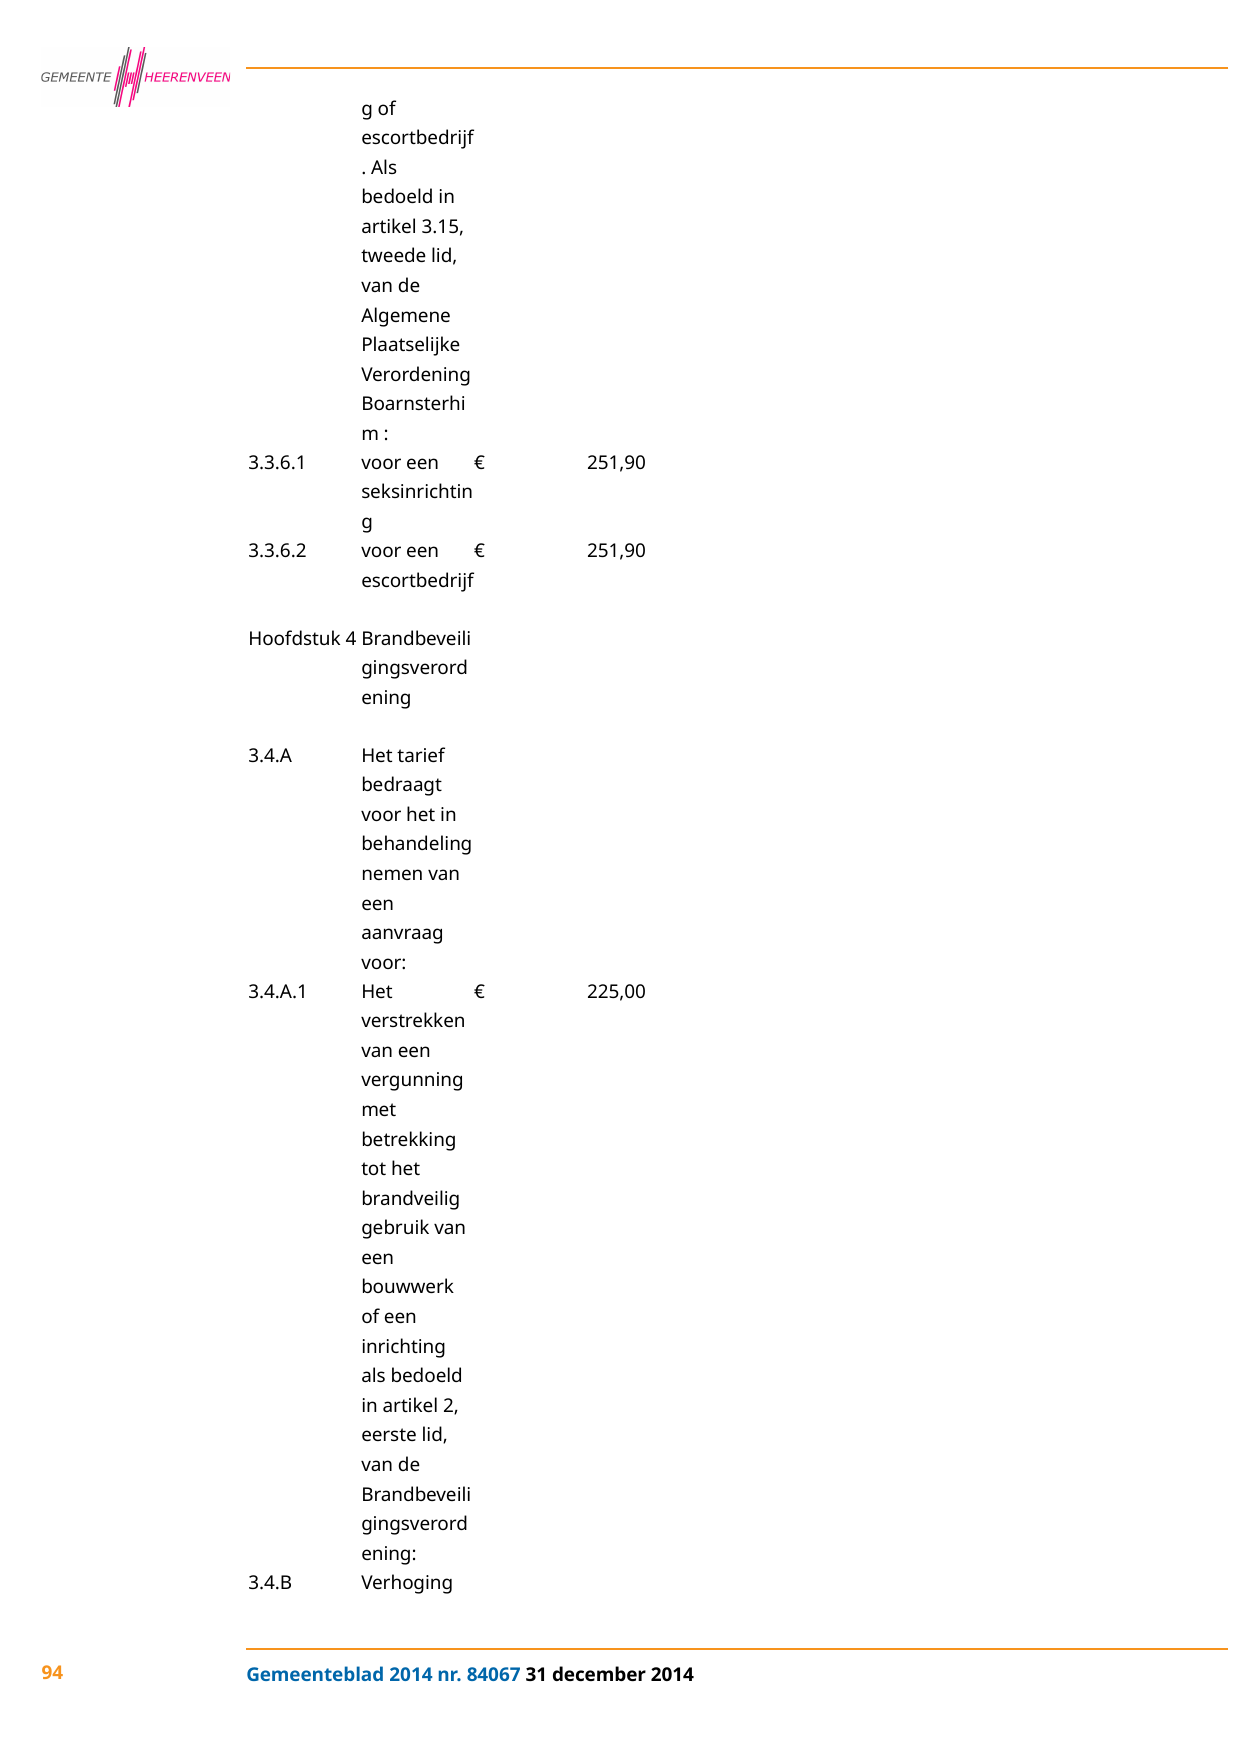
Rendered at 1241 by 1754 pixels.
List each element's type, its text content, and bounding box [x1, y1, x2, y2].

table_cell [248, 713, 361, 742]
table_cell 3.4.B [248, 1569, 361, 1598]
table_cell [474, 95, 587, 449]
table_cell [248, 95, 361, 449]
table_cell Het verstrekken van een vergunning met betrekking tot het brandveilig gebruik van een bouwwerk of een inrichting als bedoeld in artikel 2, eerste lid, van de Brandbeveiligingsverordening: [361, 978, 474, 1569]
table_cell [474, 596, 587, 625]
table_cell € [474, 449, 587, 537]
table_cell [474, 625, 587, 713]
table_cell [474, 742, 587, 978]
table_cell [248, 596, 361, 625]
table_cell [587, 95, 700, 449]
table_cell [587, 713, 700, 742]
table_cell voor een seksinrichting [361, 449, 474, 537]
table_cell 3.3.6.2 [248, 537, 361, 596]
table_cell [474, 713, 587, 742]
picture [41, 47, 231, 107]
table_cell 3.4.A.1 [248, 978, 361, 1569]
table_cell € [474, 537, 587, 596]
table_cell 3.4.A [248, 742, 361, 978]
table_cell 251,90 [587, 449, 700, 537]
table_cell 251,90 [587, 537, 700, 596]
table_cell voor een escortbedrijf [361, 537, 474, 596]
table_cell [361, 713, 474, 742]
table_cell Brandbeveiligingsverordening [361, 625, 474, 713]
table_cell [474, 1569, 587, 1598]
table_cell [587, 1569, 700, 1598]
table_cell g of escortbedrijf. Als bedoeld in artikel 3.15, tweede lid, van de Algemene Plaatselijke Verordening Boarnsterhim : [361, 95, 474, 449]
table_cell 3.3.6.1 [248, 449, 361, 537]
table_cell [587, 625, 700, 713]
table_cell Hoofdstuk 4 [248, 625, 361, 713]
table_cell [587, 742, 700, 978]
table_cell € [474, 978, 587, 1569]
table_cell 225,00 [587, 978, 700, 1569]
table_cell [361, 596, 474, 625]
table_cell Verhoging [361, 1569, 474, 1598]
table_cell [587, 596, 700, 625]
table_cell Het tarief bedraagt voor het in behandeling nemen van een aanvraag voor: [361, 742, 474, 978]
